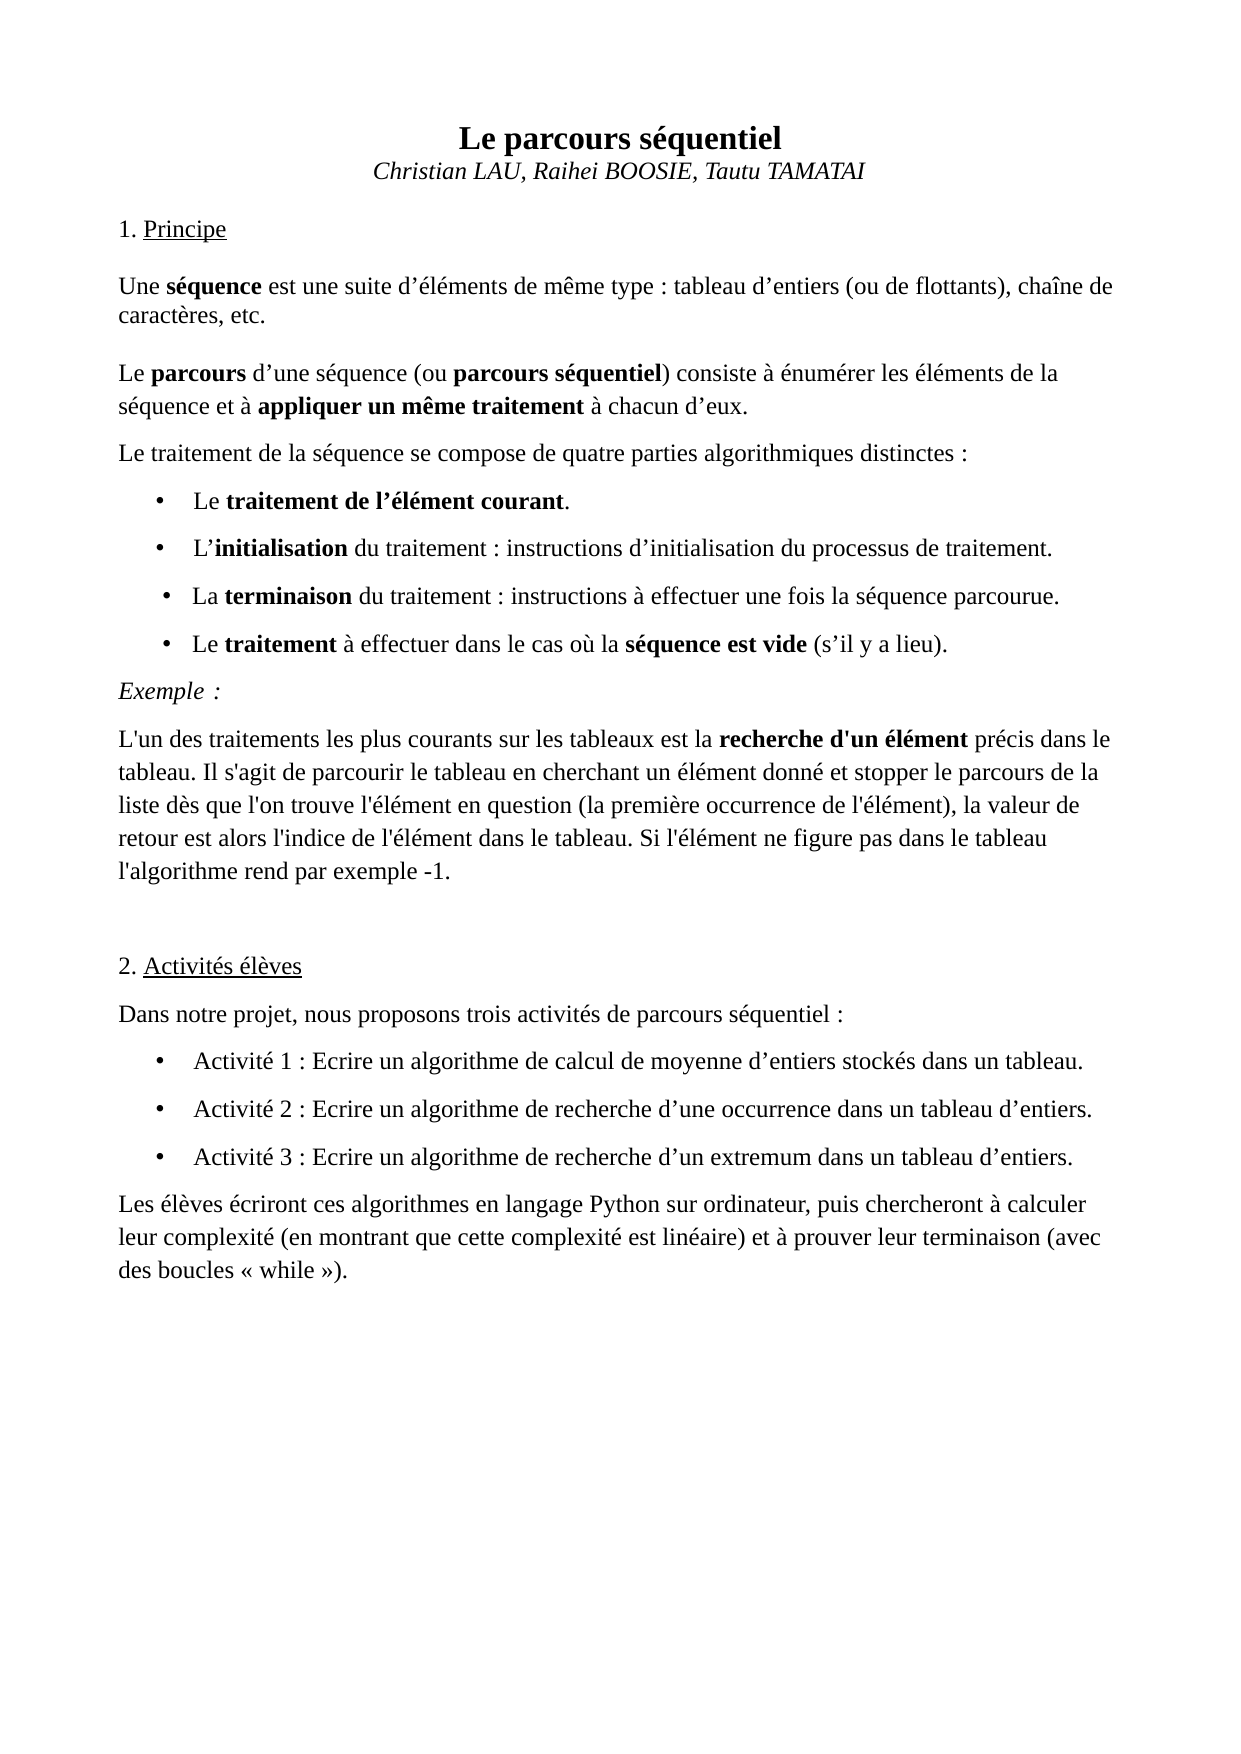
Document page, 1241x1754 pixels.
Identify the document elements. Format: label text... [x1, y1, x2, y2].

text Les élèves écriront ces algorithmes en langage Python sur ordinateur, puis chercheront à calculer leur complexité (en montrant que cette complexité est linéaire) et à prouver leur terminaison (avec des boucles « while »). [118, 1189, 1122, 1284]
list Le traitement à effectuer dans le cas où la séquence est vide (s’il y a lieu). [162, 629, 1122, 657]
text 1. Principe [118, 214, 1122, 243]
list L’initialisation du traitement : instructions d’initialisation du processus de traitement. [156, 533, 1122, 562]
text Dans notre projet, nous proposons trois activités de parcours séquentiel : [118, 999, 1122, 1028]
text 2. Activités élèves [118, 951, 1122, 980]
text Une séquence est une suite d’éléments de même type : tableau d’entiers (ou de flottants), chaîne de caractères, etc. [118, 271, 1122, 329]
text Le parcours séquentiel [118, 118, 1122, 156]
list Le traitement de l’élément courant. [156, 486, 1122, 515]
text Exemple : [118, 676, 1122, 705]
text Le parcours d’une séquence (ou parcours séquentiel) consiste à énumérer les éléments de la séquence et à appliquer un même traitement à chacun d’eux. [118, 358, 1122, 419]
list Activité 2 : Ecrire un algorithme de recherche d’une occurrence dans un tableau d’entiers. [156, 1094, 1122, 1123]
list Activité 3 : Ecrire un algorithme de recherche d’un extremum dans un tableau d’entiers. [156, 1142, 1122, 1170]
list La terminaison du traitement : instructions à effectuer une fois la séquence parcourue. [162, 581, 1122, 610]
text L'un des traitements les plus courants sur les tableaux est la recherche d'un élément précis dans le tableau. Il s'agit de parcourir le tableau en cherchant un élément donné et stopper le parcours de la liste dès que l'on trouve l'élément en question (la première occurrence de l'élément), la valeur de retour est alors l'indice de l'élément dans le tableau. Si l'élément ne figure pas dans le tableau l'algorithme rend par exemple -1. [118, 724, 1122, 885]
text Le traitement de la séquence se compose de quatre parties algorithmiques distinctes : [118, 438, 1122, 467]
list Activité 1 : Ecrire un algorithme de calcul de moyenne d’entiers stockés dans un tableau. [156, 1046, 1122, 1075]
text Christian LAU, Raihei BOOSIE, Tautu TAMATAI [118, 156, 1122, 185]
